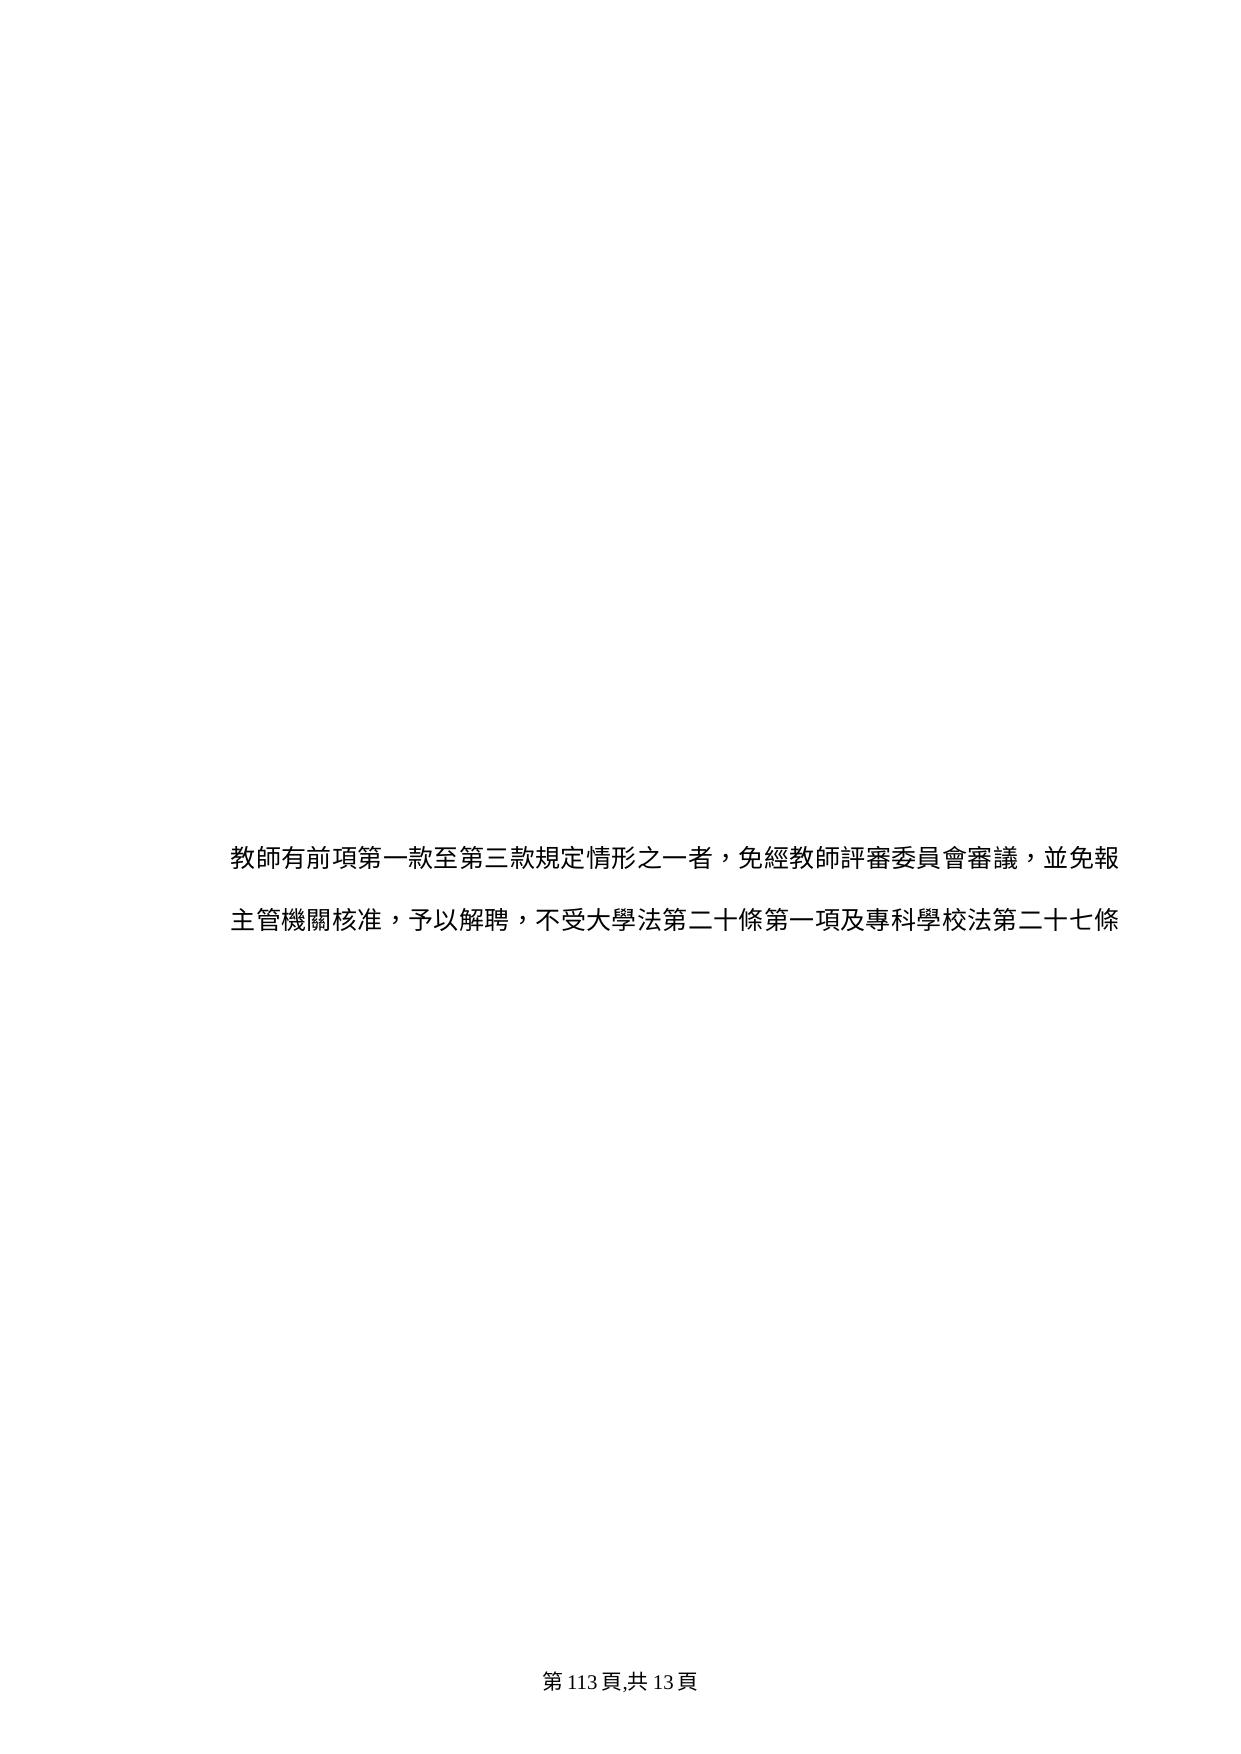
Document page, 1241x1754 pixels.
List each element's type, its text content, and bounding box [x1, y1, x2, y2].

text 教師有前項第一款至第三款規定情形之一者，免經教師評審委員會審議，並免報主管機關核准，予以解聘，不受大學法第二十條第一項及專科學校法第二十七條 [230, 814, 1122, 939]
